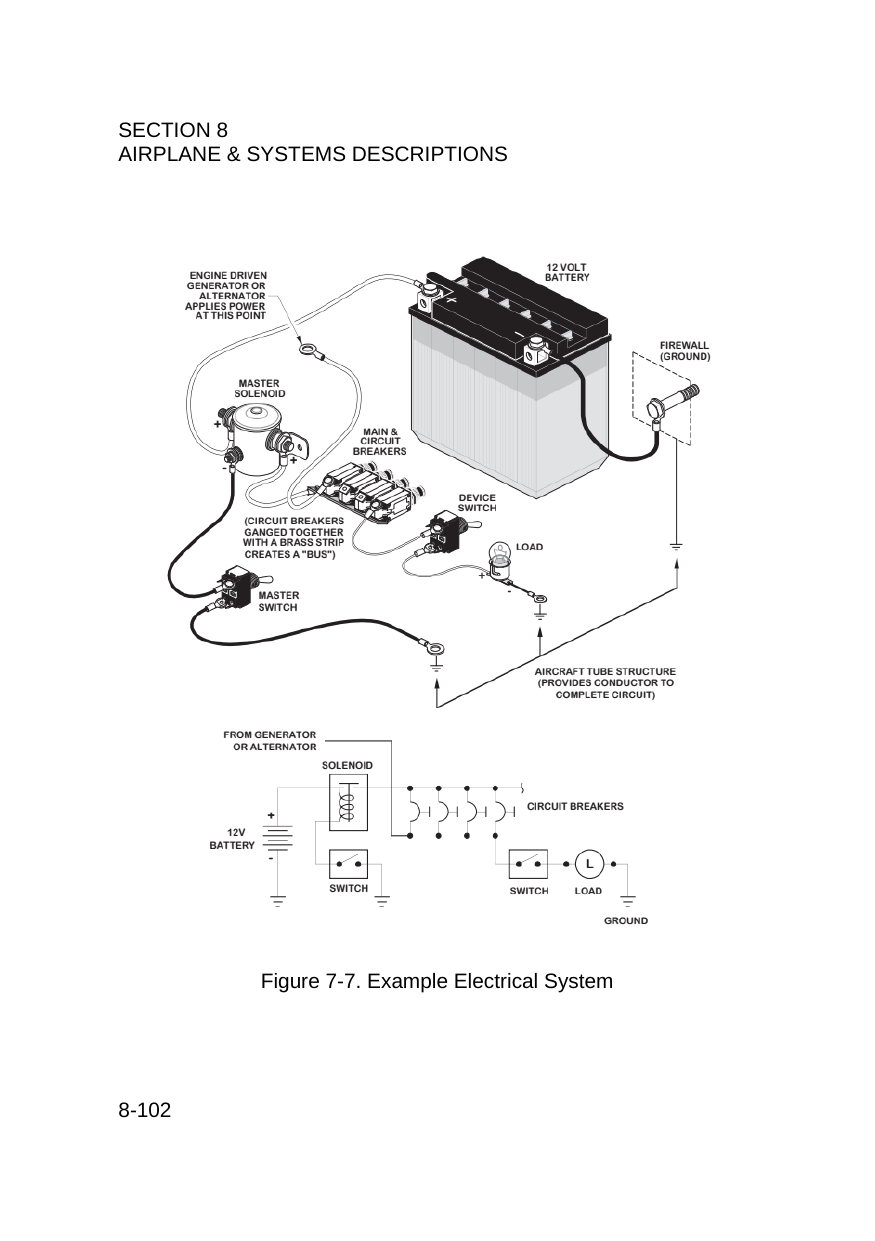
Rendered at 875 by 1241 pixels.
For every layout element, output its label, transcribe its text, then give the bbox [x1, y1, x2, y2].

picture [118, 232, 756, 946]
text Figure 7-7. Example Electrical System [118, 969, 756, 993]
